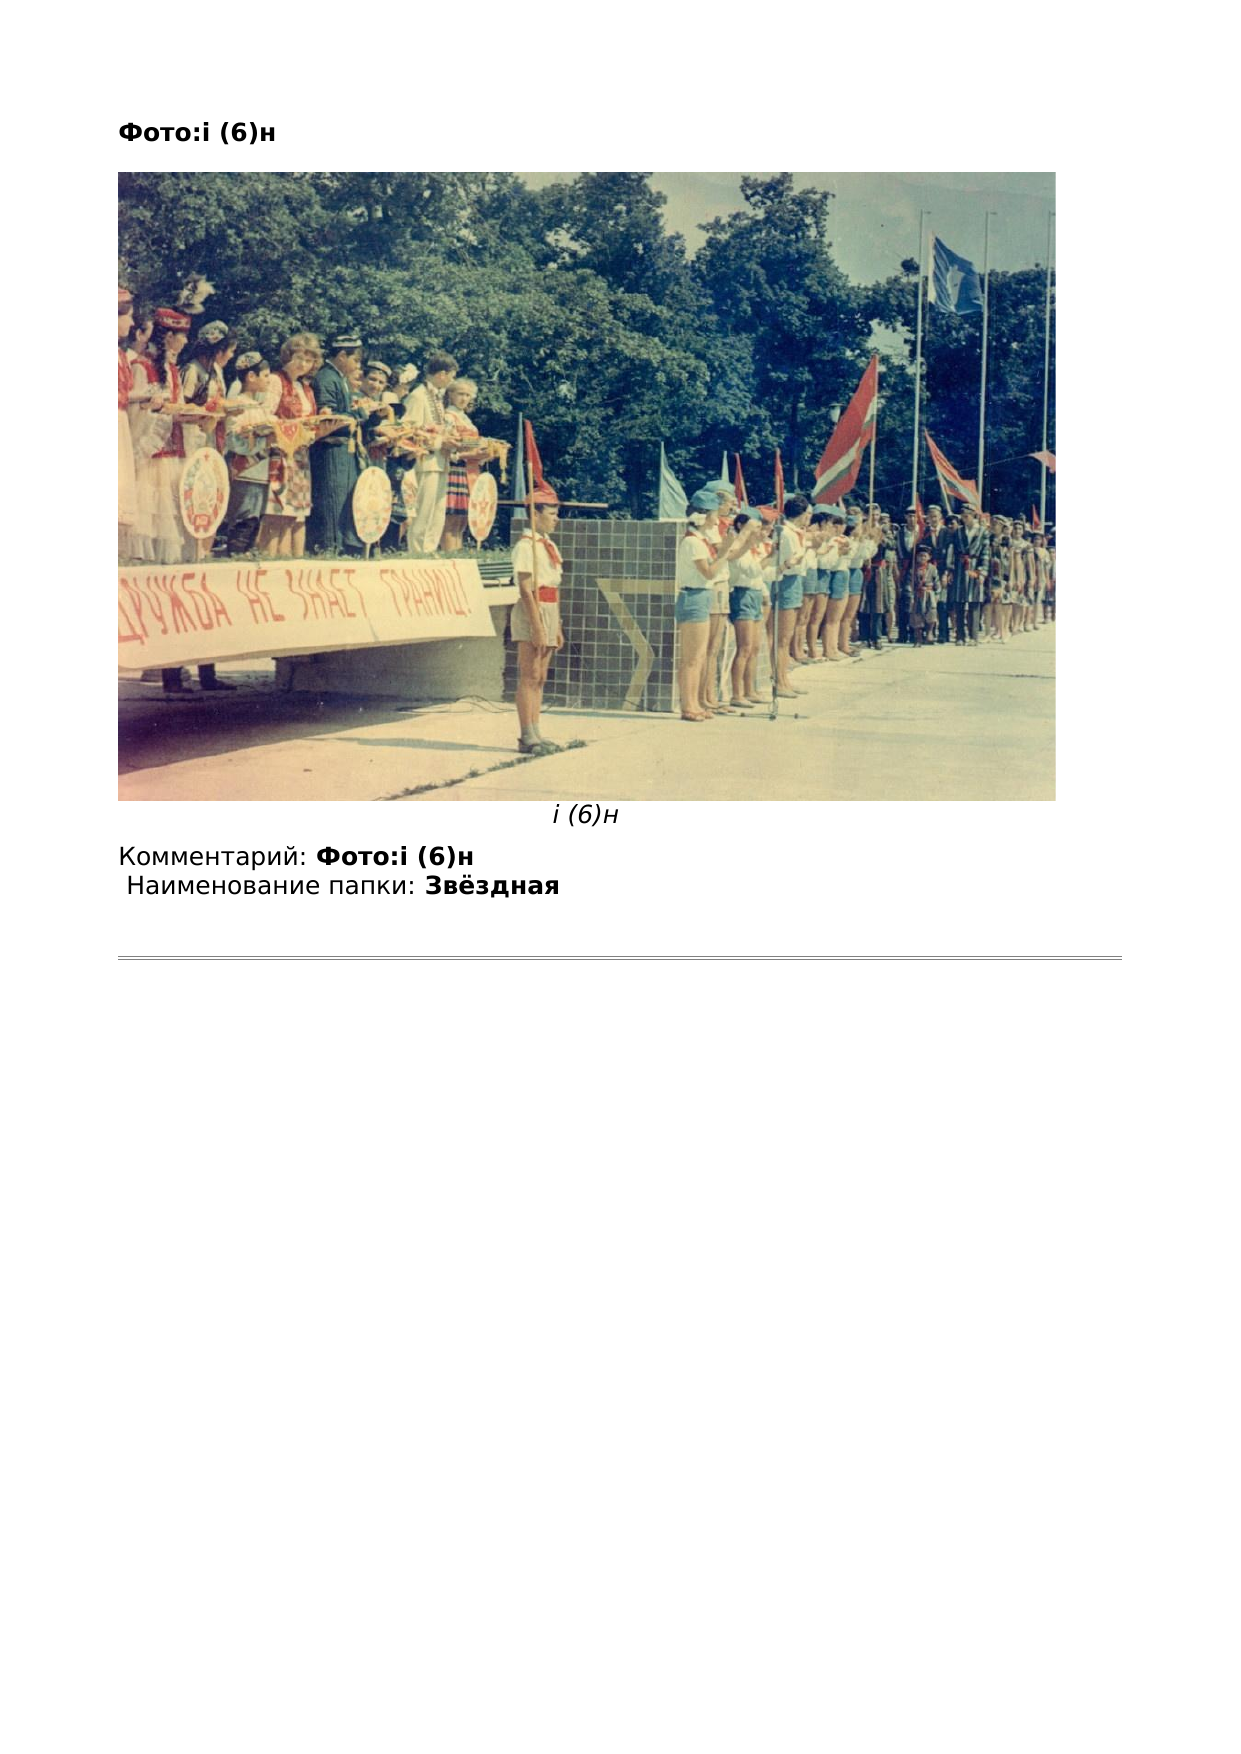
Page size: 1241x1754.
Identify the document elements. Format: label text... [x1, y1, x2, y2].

text Комментарий: Фото:i (6)н Наименование папки: Звёздная [118, 842, 1122, 929]
subtitle Фото:i (6)н [118, 118, 1122, 147]
picture [118, 172, 1056, 801]
text i (6)н [118, 801, 1056, 829]
